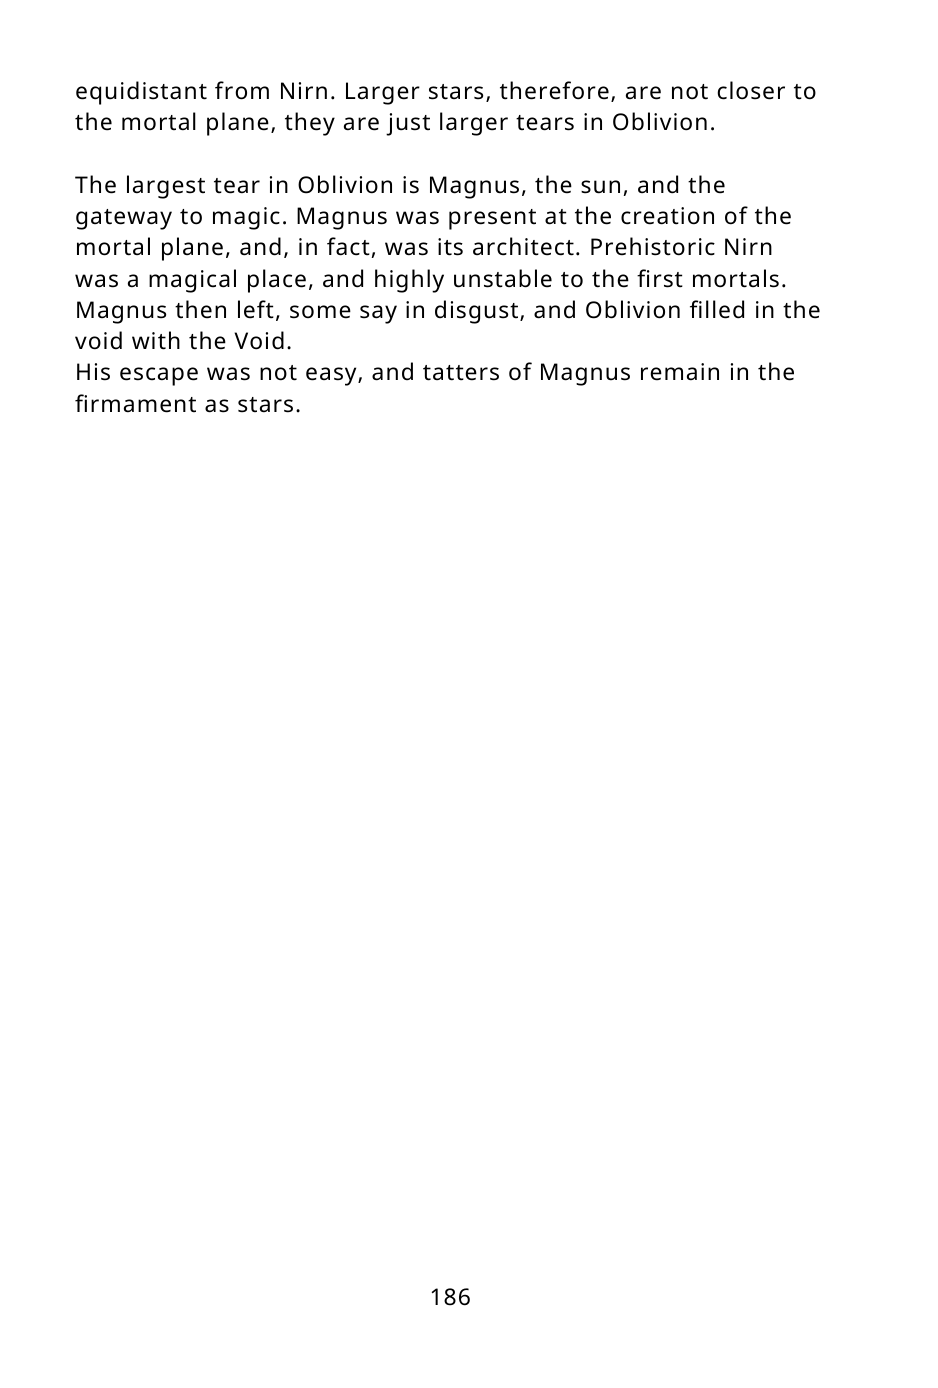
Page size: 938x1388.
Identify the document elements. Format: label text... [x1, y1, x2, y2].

text equidistant from Nirn. Larger stars, therefore, are not closer to the mortal plane, they are just larger tears in Oblivion. [75, 75, 825, 137]
text The largest tear in Oblivion is Magnus, the sun, and the gateway to magic. Magnus was present at the creation of the mortal plane, and, in fact, was its architect. Prehistoric Nirn was a magical place, and highly unstable to the first mortals. Magnus then left, some say in disgust, and Oblivion filled in the void with the Void. His escape was not easy, and tatters of Magnus remain in the firmament as stars. [75, 169, 825, 419]
